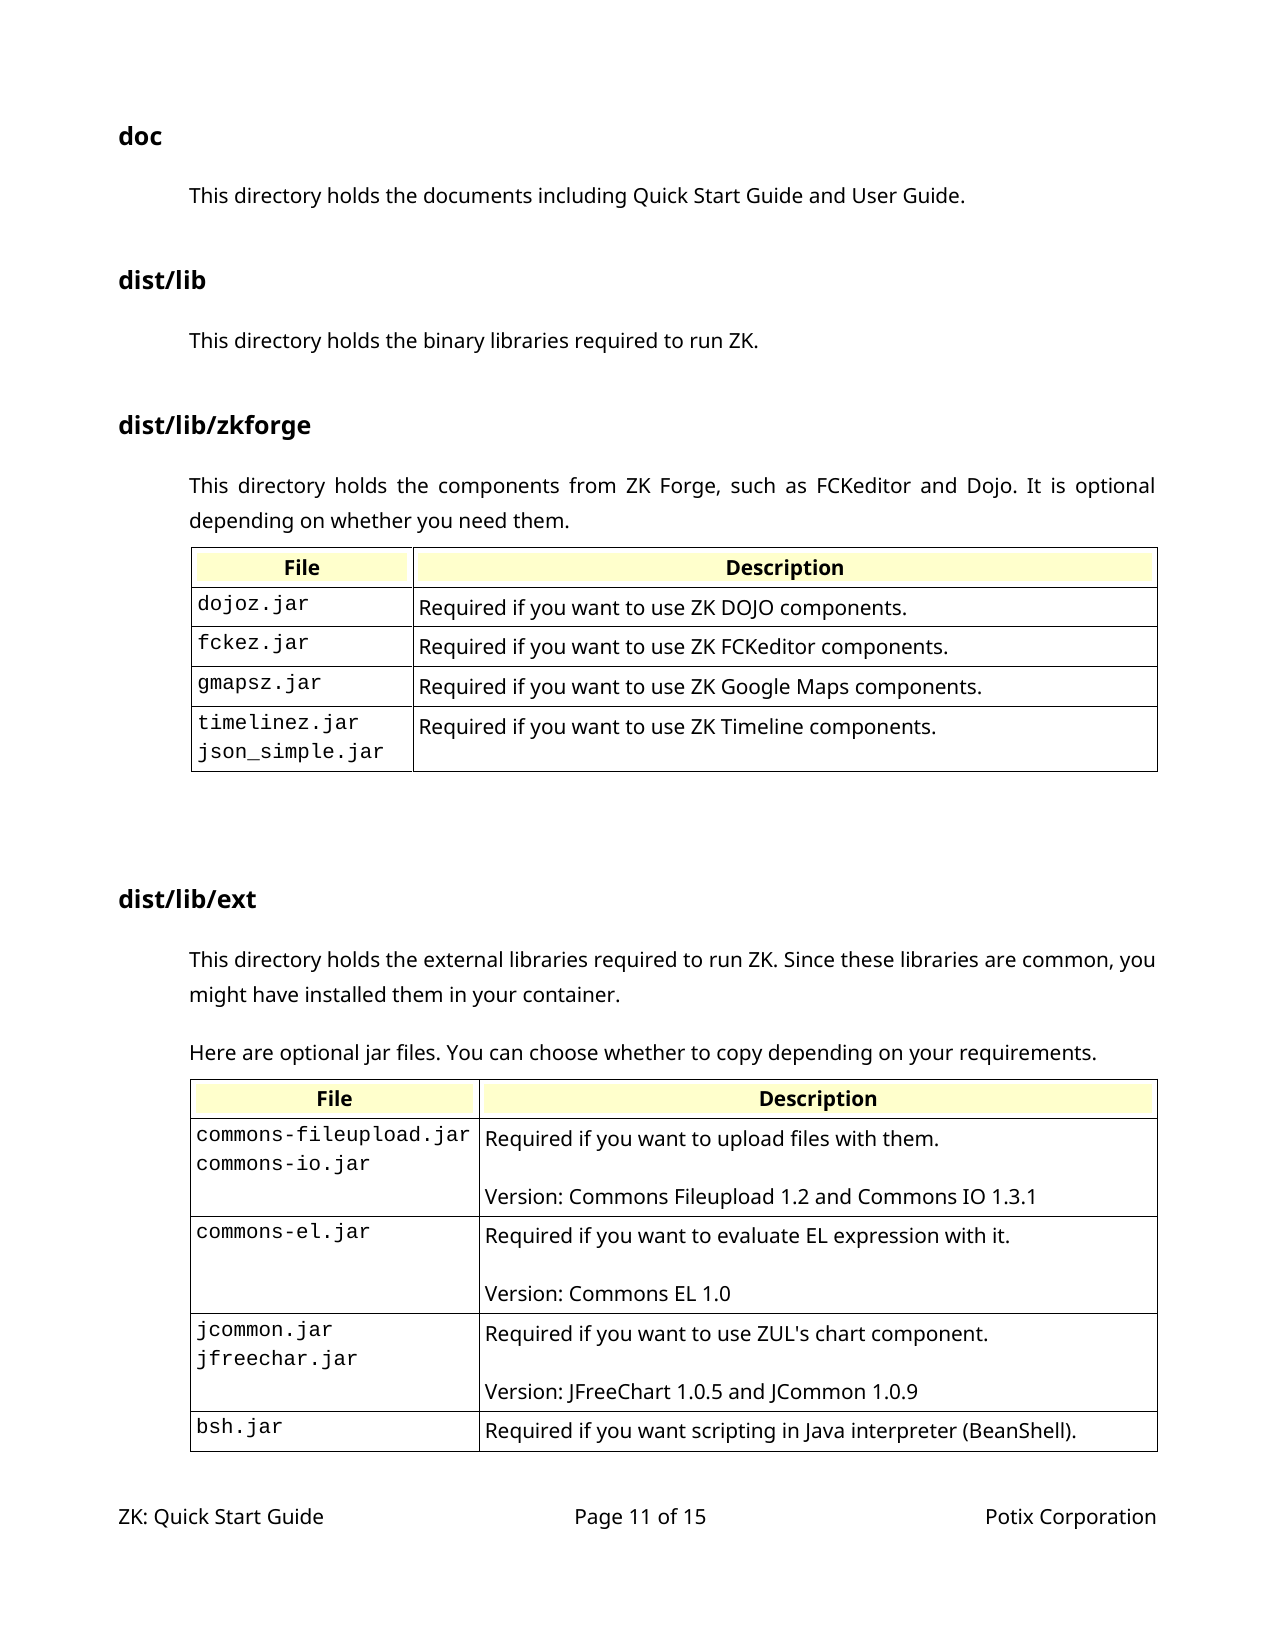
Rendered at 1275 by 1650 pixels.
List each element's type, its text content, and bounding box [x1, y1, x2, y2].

table_header Description [414, 548, 1157, 587]
table_cell Required if you want to evaluate EL expression with it. Version: Commons EL 1.0 [480, 1217, 1157, 1313]
subtitle doc [118, 118, 1157, 152]
table_cell Required if you want to upload files with them. Version: Commons Fileupload 1.2 and Commons IO 1.3.1 [480, 1119, 1157, 1216]
table_header Description [480, 1080, 1157, 1118]
table_cell Required if you want to use ZK DOJO components. [414, 588, 1157, 626]
table_cell Required if you want to use ZK Timeline components. [414, 707, 1157, 771]
table_cell gmapsz.jar [192, 667, 412, 706]
text This directory holds the components from ZK Forge, such as FCKeditor and Dojo. It is optional depending on whether you need them. [189, 471, 1157, 534]
table_cell timelinez.jar json_simple.jar [192, 707, 412, 771]
table_cell Required if you want scripting in Java interpreter (BeanShell). [480, 1412, 1157, 1451]
table_cell Required if you want to use ZK Google Maps components. [414, 667, 1157, 706]
table_cell jcommon.jar jfreechar.jar [191, 1314, 479, 1411]
table_header File [192, 548, 412, 587]
table_cell dojoz.jar [192, 588, 412, 626]
text This directory holds the external libraries required to run ZK. Since these libraries are common, you might have installed them in your container. [189, 945, 1157, 1008]
text This directory holds the binary libraries required to run ZK. [189, 326, 1157, 354]
table_cell commons-fileupload.jar commons-io.jar [191, 1119, 479, 1216]
table_cell commons-el.jar [191, 1217, 479, 1313]
table_header File [191, 1080, 479, 1118]
subtitle dist/lib [118, 263, 1157, 297]
text Here are optional jar files. You can choose whether to copy depending on your requirements. [189, 1038, 1157, 1066]
text This directory holds the documents including Quick Start Guide and User Guide. [189, 182, 1157, 210]
table_cell bsh.jar [191, 1412, 479, 1451]
table_cell Required if you want to use ZUL's chart component. Version: JFreeChart 1.0.5 and JCommon 1.0.9 [480, 1314, 1157, 1411]
subtitle dist/lib/zkforge [118, 408, 1157, 442]
table_cell Required if you want to use ZK FCKeditor components. [414, 627, 1157, 666]
table_cell fckez.jar [192, 627, 412, 666]
subtitle dist/lib/ext [118, 882, 1157, 916]
